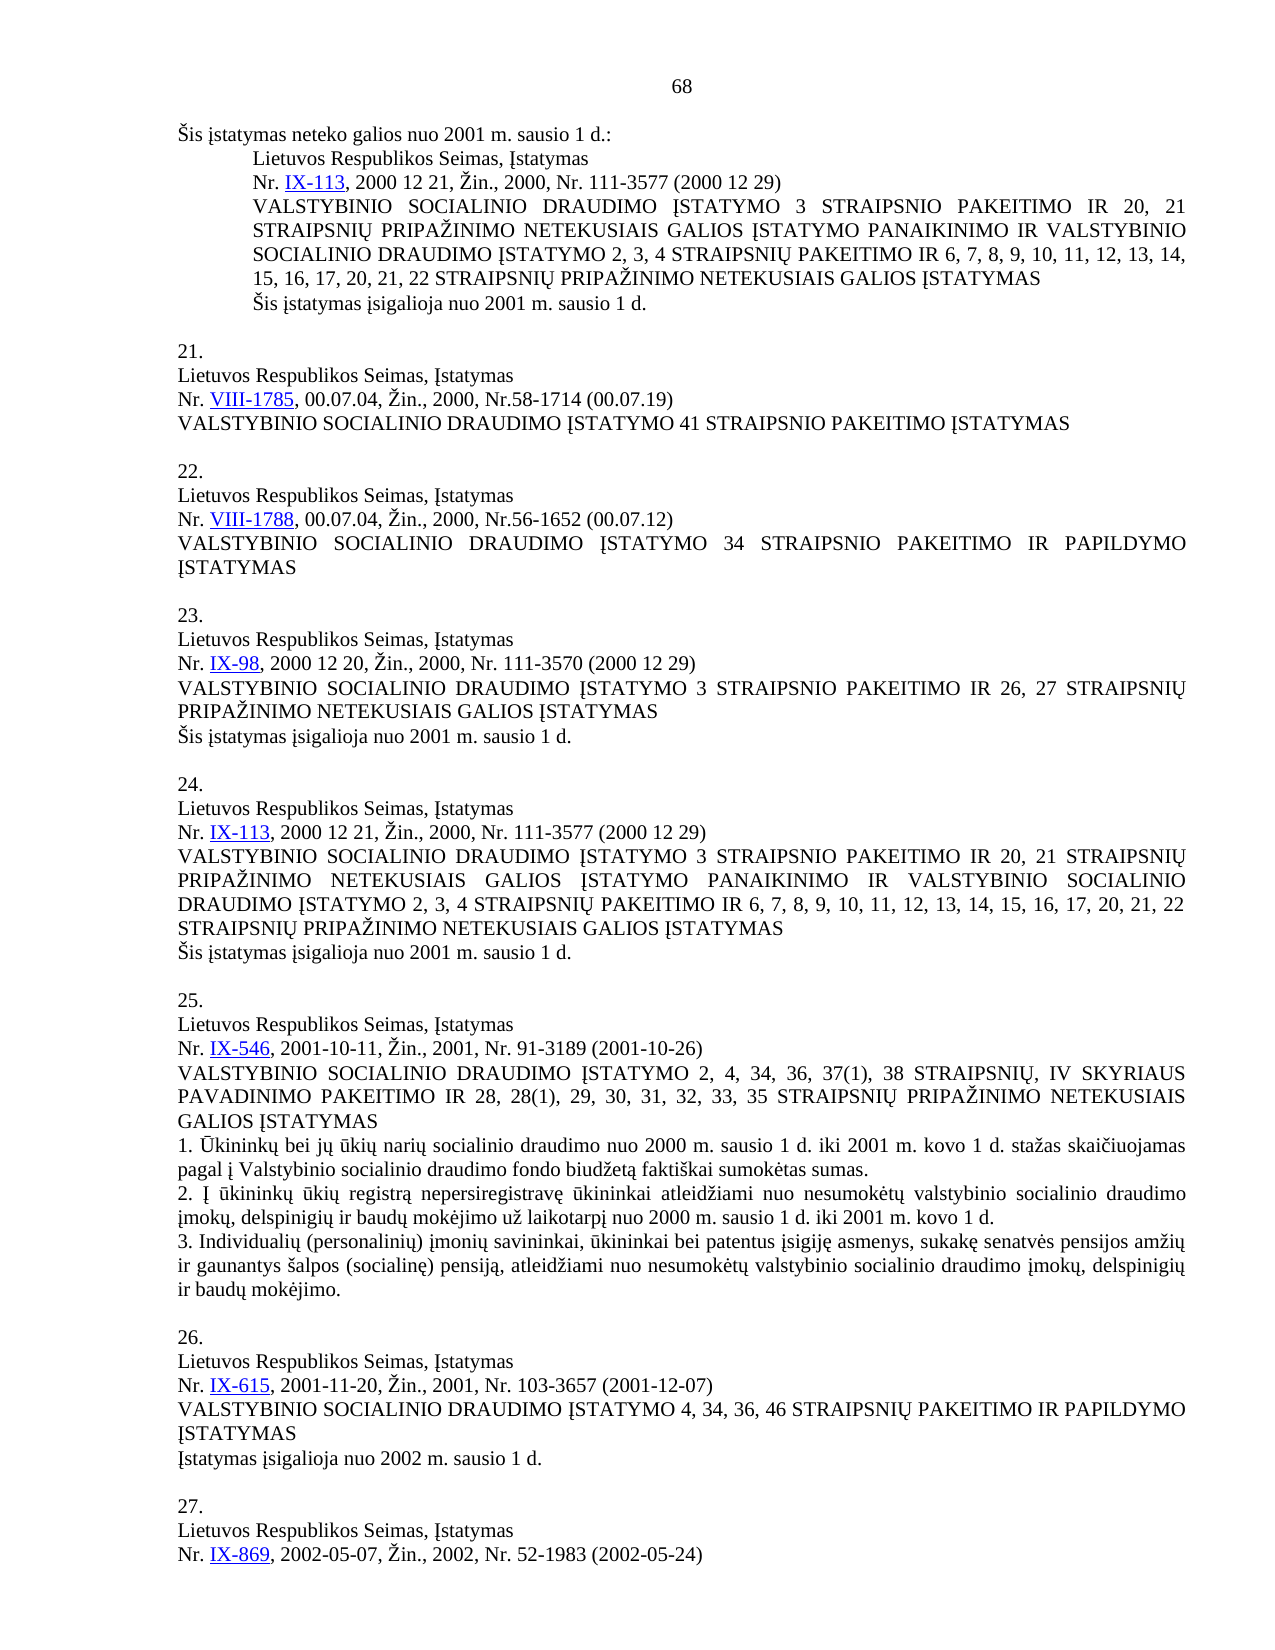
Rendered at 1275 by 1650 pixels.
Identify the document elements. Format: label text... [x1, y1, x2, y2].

text 1. Ūkininkų bei jų ūkių narių socialinio draudimo nuo 2000 m. sausio 1 d. iki 2001 m. kovo 1 d. stažas skaičiuojamas pagal į Valstybinio socialinio draudimo fondo biudžetą faktiškai sumokėtas sumas. [177, 1133, 1187, 1181]
text VALSTYBINIO SOCIALINIO DRAUDIMO ĮSTATYMO 3 STRAIPSNIO PAKEITIMO IR 20, 21 STRAIPSNIŲ PRIPAŽINIMO NETEKUSIAIS GALIOS ĮSTATYMO PANAIKINIMO IR VALSTYBINIO SOCIALINIO DRAUDIMO ĮSTATYMO 2, 3, 4 STRAIPSNIŲ PAKEITIMO IR 6, 7, 8, 9, 10, 11, 12, 13, 14, 15, 16, 17, 20, 21, 22 STRAIPSNIŲ PRIPAŽINIMO NETEKUSIAIS GALIOS ĮSTATYMAS [177, 844, 1187, 940]
subtitle VALSTYBINIO SOCIALINIO DRAUDIMO ĮSTATYMO 41 STRAIPSNIO PAKEITIMO ĮSTATYMAS [177, 411, 1187, 435]
text Lietuvos Respublikos Seimas, Įstatymas [177, 1012, 1187, 1036]
text Lietuvos Respublikos Seimas, Įstatymas [177, 146, 1187, 170]
text VALSTYBINIO SOCIALINIO DRAUDIMO ĮSTATYMO 2, 4, 34, 36, 37(1), 38 STRAIPSNIŲ, IV SKYRIAUS PAVADINIMO PAKEITIMO IR 28, 28(1), 29, 30, 31, 32, 33, 35 STRAIPSNIŲ PRIPAŽINIMO NETEKUSIAIS GALIOS ĮSTATYMAS [177, 1060, 1187, 1133]
text Lietuvos Respublikos Seimas, Įstatymas [177, 1349, 1187, 1373]
text Lietuvos Respublikos Seimas, Įstatymas [177, 796, 1187, 820]
text 25. [177, 988, 1187, 1012]
text Nr. VIII-1788, 00.07.04, Žin., 2000, Nr.56-1652 (00.07.12) [177, 507, 1187, 531]
text Lietuvos Respublikos Seimas, Įstatymas [177, 1518, 1187, 1542]
text VALSTYBINIO SOCIALINIO DRAUDIMO ĮSTATYMO 4, 34, 36, 46 STRAIPSNIŲ PAKEITIMO IR PAPILDYMO ĮSTATYMAS [177, 1397, 1187, 1445]
text 22. [177, 459, 1187, 483]
text Nr. IX-615, 2001-11-20, Žin., 2001, Nr. 103-3657 (2001-12-07) [177, 1373, 1187, 1397]
text 27. [177, 1493, 1187, 1518]
text Nr. IX-113, 2000 12 21, Žin., 2000, Nr. 111-3577 (2000 12 29) [177, 170, 1187, 194]
text Šis įstatymas įsigalioja nuo 2001 m. sausio 1 d. [177, 290, 1187, 314]
text Šis įstatymas įsigalioja nuo 2001 m. sausio 1 d. [177, 723, 1187, 748]
text Nr. IX-113, 2000 12 21, Žin., 2000, Nr. 111-3577 (2000 12 29) [177, 820, 1187, 844]
subtitle Šis įstatymas neteko galios nuo 2001 m. sausio 1 d.: [177, 122, 1187, 146]
text Lietuvos Respublikos Seimas, Įstatymas [177, 627, 1187, 651]
text Lietuvos Respublikos Seimas, Įstatymas [177, 363, 1187, 387]
text 26. [177, 1325, 1187, 1349]
text Nr. IX-869, 2002-05-07, Žin., 2002, Nr. 52-1983 (2002-05-24) [177, 1542, 1187, 1566]
text Šis įstatymas įsigalioja nuo 2001 m. sausio 1 d. [177, 940, 1187, 964]
text Nr. IX-546, 2001-10-11, Žin., 2001, Nr. 91-3189 (2001-10-26) [177, 1036, 1187, 1060]
text VALSTYBINIO SOCIALINIO DRAUDIMO ĮSTATYMO 3 STRAIPSNIO PAKEITIMO IR 26, 27 STRAIPSNIŲ PRIPAŽINIMO NETEKUSIAIS GALIOS ĮSTATYMAS [177, 675, 1187, 723]
text 21. [177, 338, 1187, 363]
text Lietuvos Respublikos Seimas, Įstatymas [177, 483, 1187, 507]
text VALSTYBINIO SOCIALINIO DRAUDIMO ĮSTATYMO 34 STRAIPSNIO PAKEITIMO IR PAPILDYMO ĮSTATYMAS [177, 531, 1187, 579]
text 23. [177, 603, 1187, 627]
text 2. Į ūkininkų ūkių registrą nepersiregistravę ūkininkai atleidžiami nuo nesumokėtų valstybinio socialinio draudimo įmokų, delspinigių ir baudų mokėjimo už laikotarpį nuo 2000 m. sausio 1 d. iki 2001 m. kovo 1 d. [177, 1181, 1187, 1229]
text 3. Individualių (personalinių) įmonių savininkai, ūkininkai bei patentus įsigiję asmenys, sukakę senatvės pensijos amžių ir gaunantys šalpos (socialinę) pensiją, atleidžiami nuo nesumokėtų valstybinio socialinio draudimo įmokų, delspinigių ir baudų mokėjimo. [177, 1229, 1187, 1301]
text Nr. VIII-1785, 00.07.04, Žin., 2000, Nr.58-1714 (00.07.19) [177, 387, 1187, 411]
text Nr. IX-98, 2000 12 20, Žin., 2000, Nr. 111-3570 (2000 12 29) [177, 651, 1187, 675]
text Įstatymas įsigalioja nuo 2002 m. sausio 1 d. [177, 1445, 1187, 1469]
text VALSTYBINIO SOCIALINIO DRAUDIMO ĮSTATYMO 3 STRAIPSNIO PAKEITIMO IR 20, 21 STRAIPSNIŲ PRIPAŽINIMO NETEKUSIAIS GALIOS ĮSTATYMO PANAIKINIMO IR VALSTYBINIO SOCIALINIO DRAUDIMO ĮSTATYMO 2, 3, 4 STRAIPSNIŲ PAKEITIMO IR 6, 7, 8, 9, 10, 11, 12, 13, 14, 15, 16, 17, 20, 21, 22 STRAIPSNIŲ PRIPAŽINIMO NETEKUSIAIS GALIOS ĮSTATYMAS [252, 194, 1187, 290]
text 24. [177, 772, 1187, 796]
